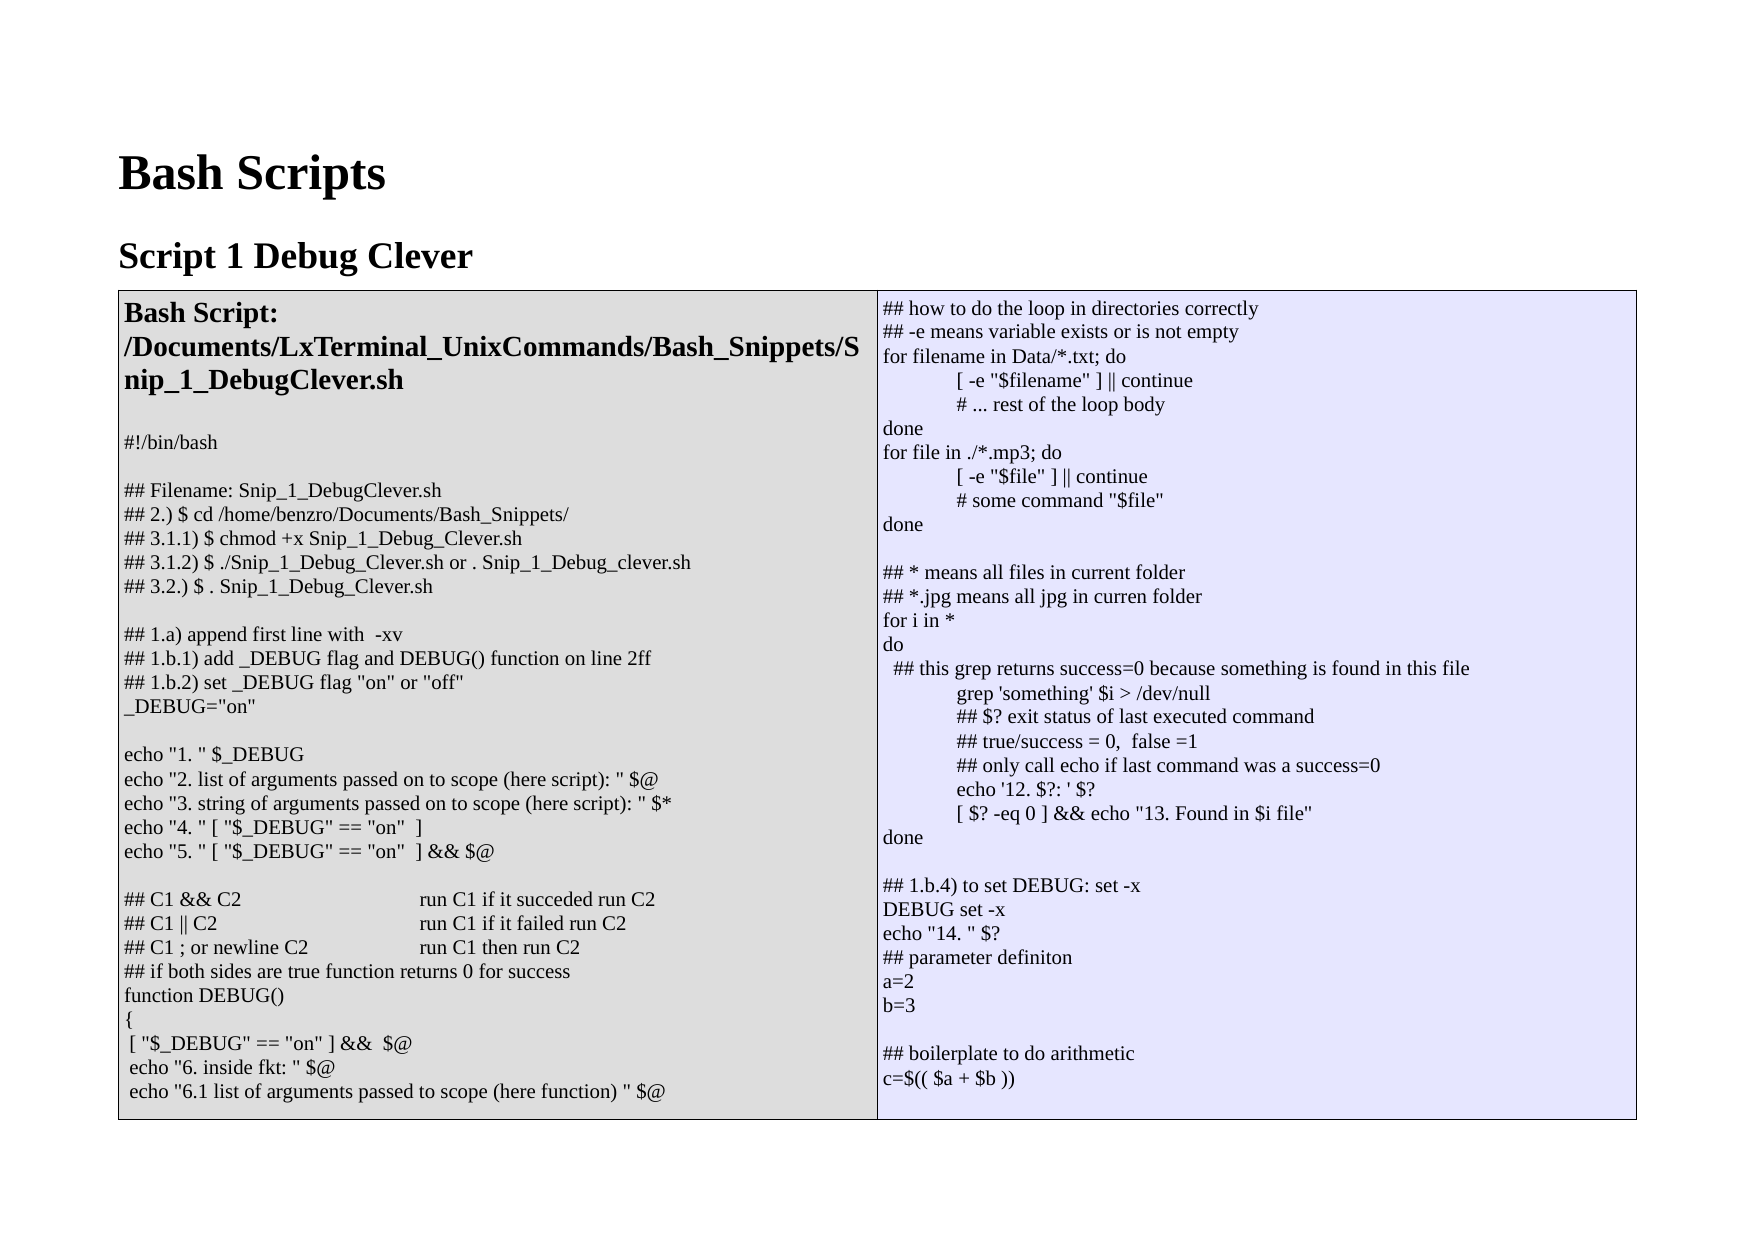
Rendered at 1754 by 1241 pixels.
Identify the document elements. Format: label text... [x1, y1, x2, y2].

subtitle Script 1 Debug Clever [118, 234, 1636, 277]
table_header ## how to do the loop in directories correctly ## -e means variable exists or is not empty for filename in Data/*.txt; do [ -e "$filename" ] || continue # ... rest of the loop body done for file in ./*.mp3; do [ -e "$file" ] || continue # some command "$file" done ## * means all files in current folder ## *.jpg means all jpg in curren folder for i in * do ## this grep returns success=0 because something is found in this file grep 'something' $i > /dev/null ## $? exit status of last executed command ## true/success = 0, false =1 ## only call echo if last command was a success=0 echo '12. $?: ' $? [ $? -eq 0 ] && echo "13. Found in $i file" done ## 1.b.4) to set DEBUG: set -x DEBUG set -x echo "14. " $? ## parameter definiton a=2 b=3 ## boilerplate to do arithmetic c=$(( $a + $b )) [878, 291, 1636, 1119]
subtitle Bash Scripts [118, 143, 1636, 201]
table_header Bash Script: /Documents/LxTerminal_UnixCommands/Bash_Snippets/Snip_1_DebugClever.sh #!/bin/bash ## Filename: Snip_1_DebugClever.sh ## 2.) $ cd /home/benzro/Documents/Bash_Snippets/ ## 3.1.1) $ chmod +x Snip_1_Debug_Clever.sh ## 3.1.2) $ ./Snip_1_Debug_Clever.sh or . Snip_1_Debug_clever.sh ## 3.2.) $ . Snip_1_Debug_Clever.sh ## 1.a) append first line with -xv ## 1.b.1) add _DEBUG flag and DEBUG() function on line 2ff ## 1.b.2) set _DEBUG flag "on" or "off" _DEBUG="on" echo "1. " $_DEBUG echo "2. list of arguments passed on to scope (here script): " $@ echo "3. string of arguments passed on to scope (here script): " $* echo "4. " [ "$_DEBUG" == "on" ] echo "5. " [ "$_DEBUG" == "on" ] && $@ ## C1 && C2 run C1 if it succeded run C2 ## C1 || C2 run C1 if it failed run C2 ## C1 ; or newline C2 run C1 then run C2 ## if both sides are true function returns 0 for success function DEBUG() { [ "$_DEBUG" == "on" ] && $@ echo "6. inside fkt: " $@ echo "6.1 list of arguments passed to scope (here function) " $@ [119, 291, 877, 1119]
